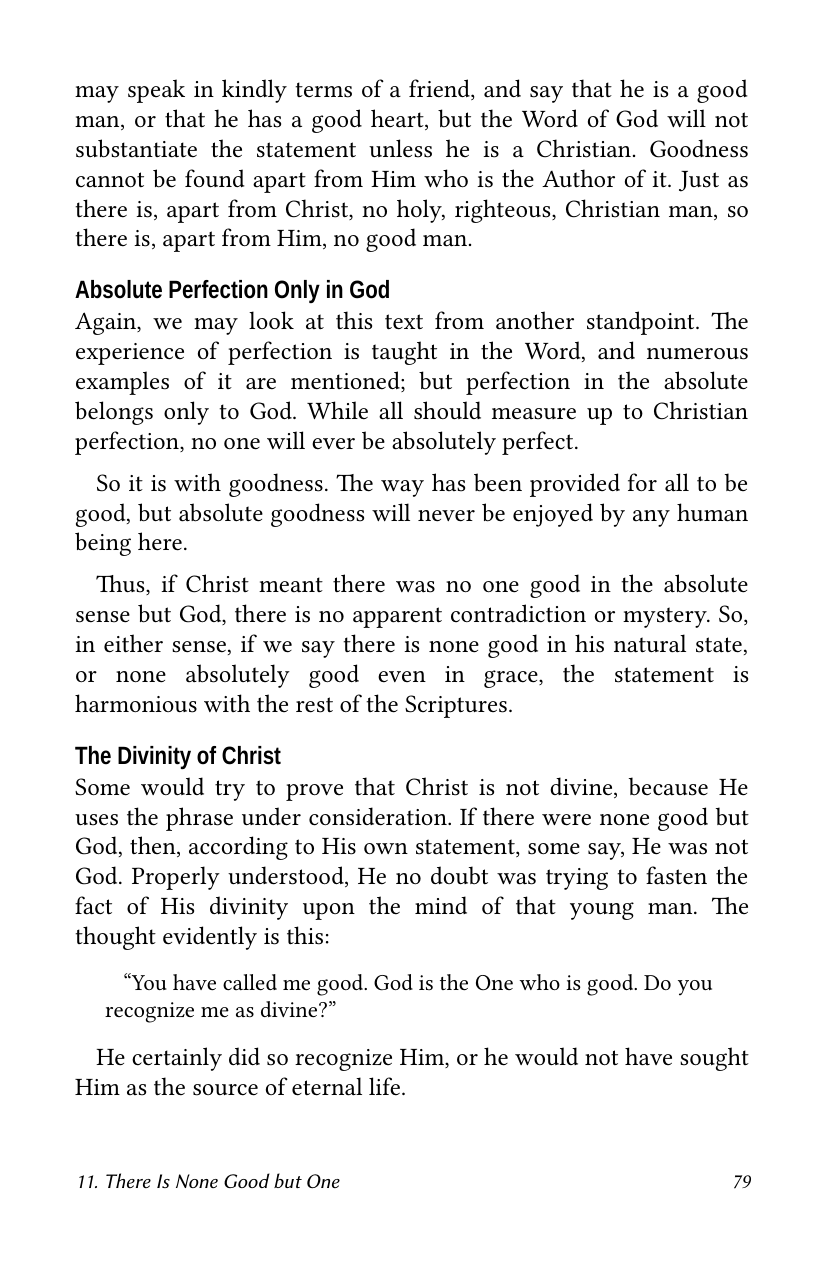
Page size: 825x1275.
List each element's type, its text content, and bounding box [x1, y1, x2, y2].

text Thus, if Christ meant there was no one good in the absolute sense but God, there is no apparent contradiction or mystery. So, in either sense, if we say there is none good in his natural state, or none absolutely good even in grace, the statement is harmonious with the rest of the Scriptures. [75, 570, 750, 718]
text Again, we may look at this text from another standpoint. The experience of perfection is taught in the Word, and numerous examples of it are mentioned; but perfection in the absolute belongs only to God. While all should measure up to Christian perfection, no one will ever be absolutely perfect. [75, 307, 750, 455]
text “You have called me good. God is the One who is good. Do you recognize me as divine?” [105, 970, 720, 1023]
text Some would try to prove that Christ is not divine, because He uses the phrase under consideration. If there were none good but God, then, according to His own statement, some say, He was not God. Properly understood, He no doubt was trying to fasten the fact of His divinity upon the mind of that young man. The thought evidently is this: [75, 773, 750, 951]
subtitle Absolute Perfection Only in God [75, 275, 750, 304]
subtitle The Divinity of Christ [75, 741, 750, 769]
text He certainly did so recognize Him, or he would not have sought Him as the source of eternal life. [75, 1043, 750, 1101]
text may speak in kindly terms of a friend, and say that he is a good man, or that he has a good heart, but the Word of God will not substantiate the statement unless he is a Christian. Goodness cannot be found apart from Him who is the Author of it. Just as there is, apart from Christ, no holy, righteous, Christian man, so there is, apart from Him, no good man. [75, 75, 750, 253]
text So it is with goodness. The way has been provided for all to be good, but absolute goodness will never be enjoyed by any human being here. [75, 469, 750, 557]
